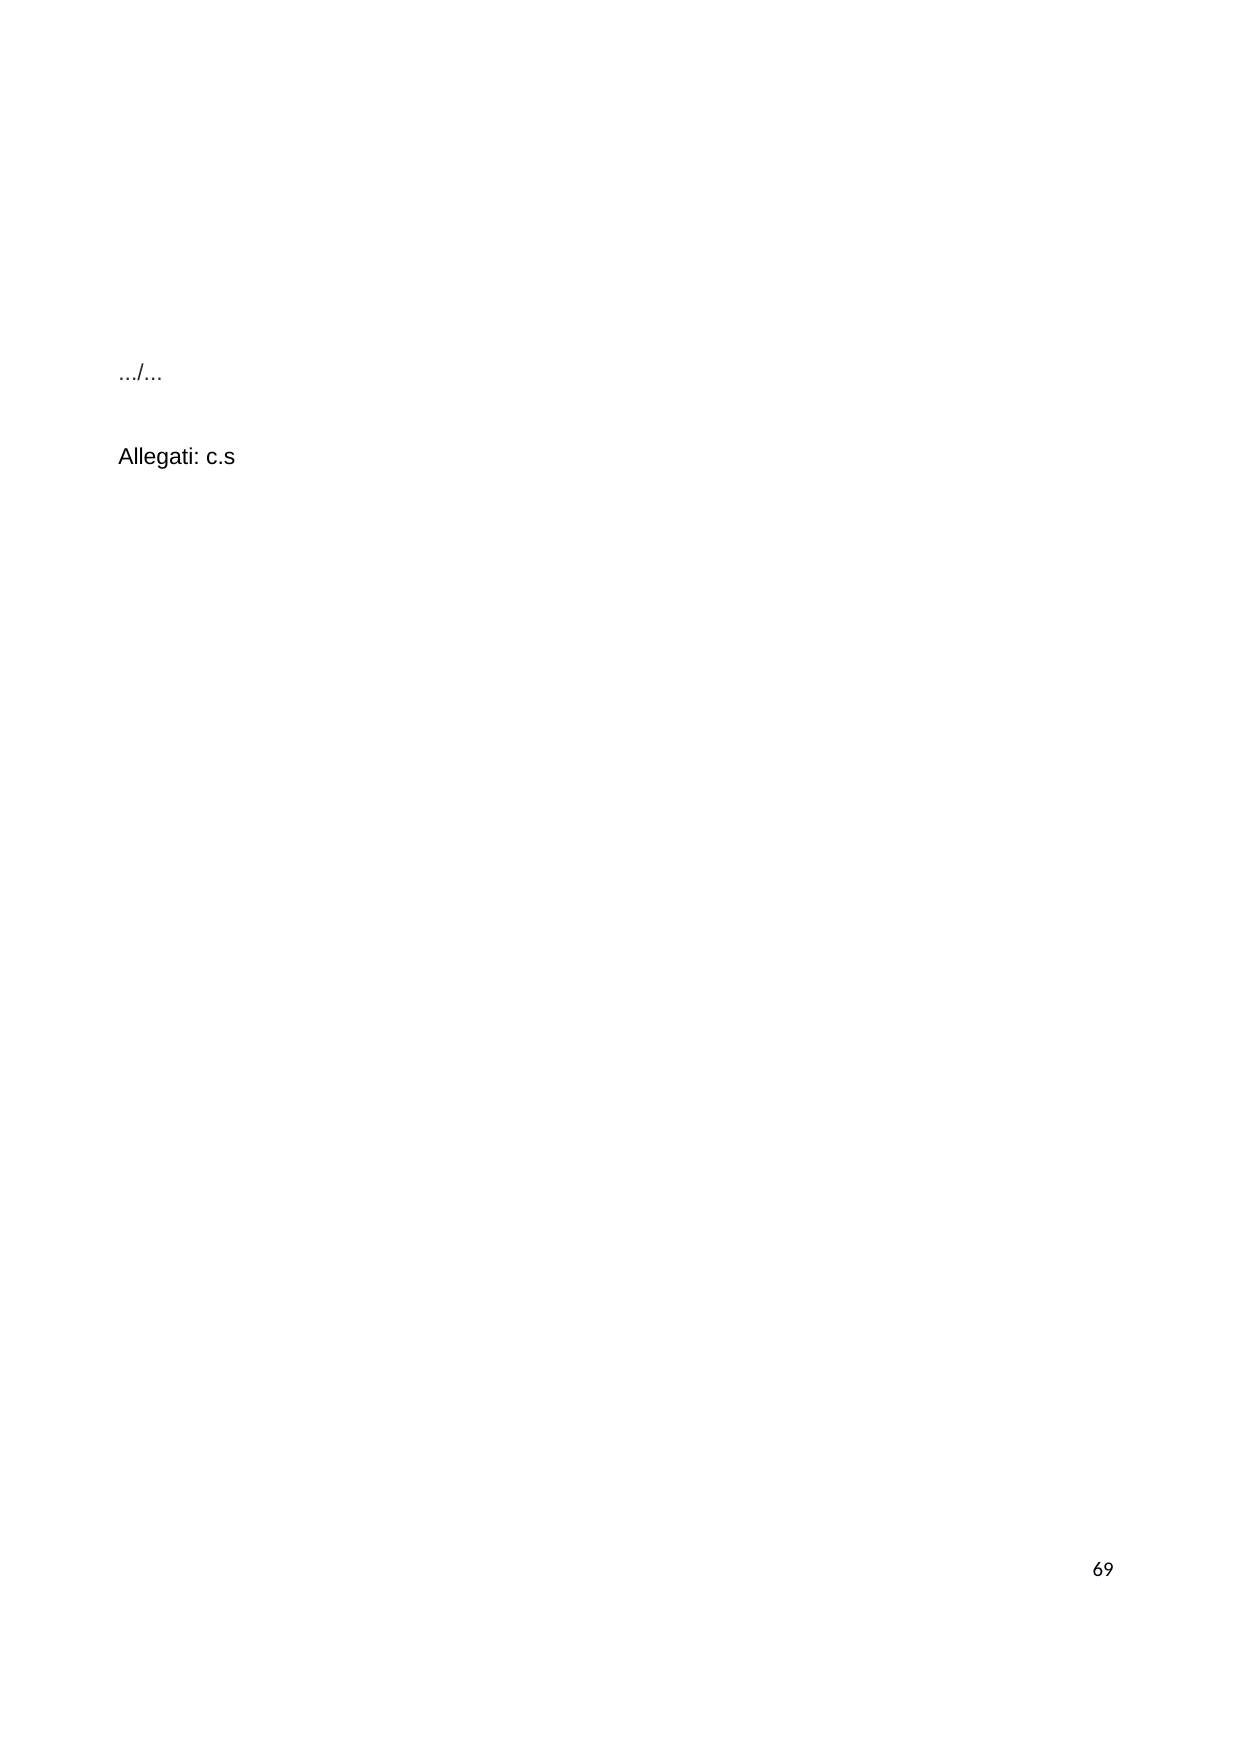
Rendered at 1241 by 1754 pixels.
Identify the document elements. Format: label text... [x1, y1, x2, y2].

text Allegati: c.s [118, 443, 1123, 469]
text .../... [118, 359, 1123, 386]
